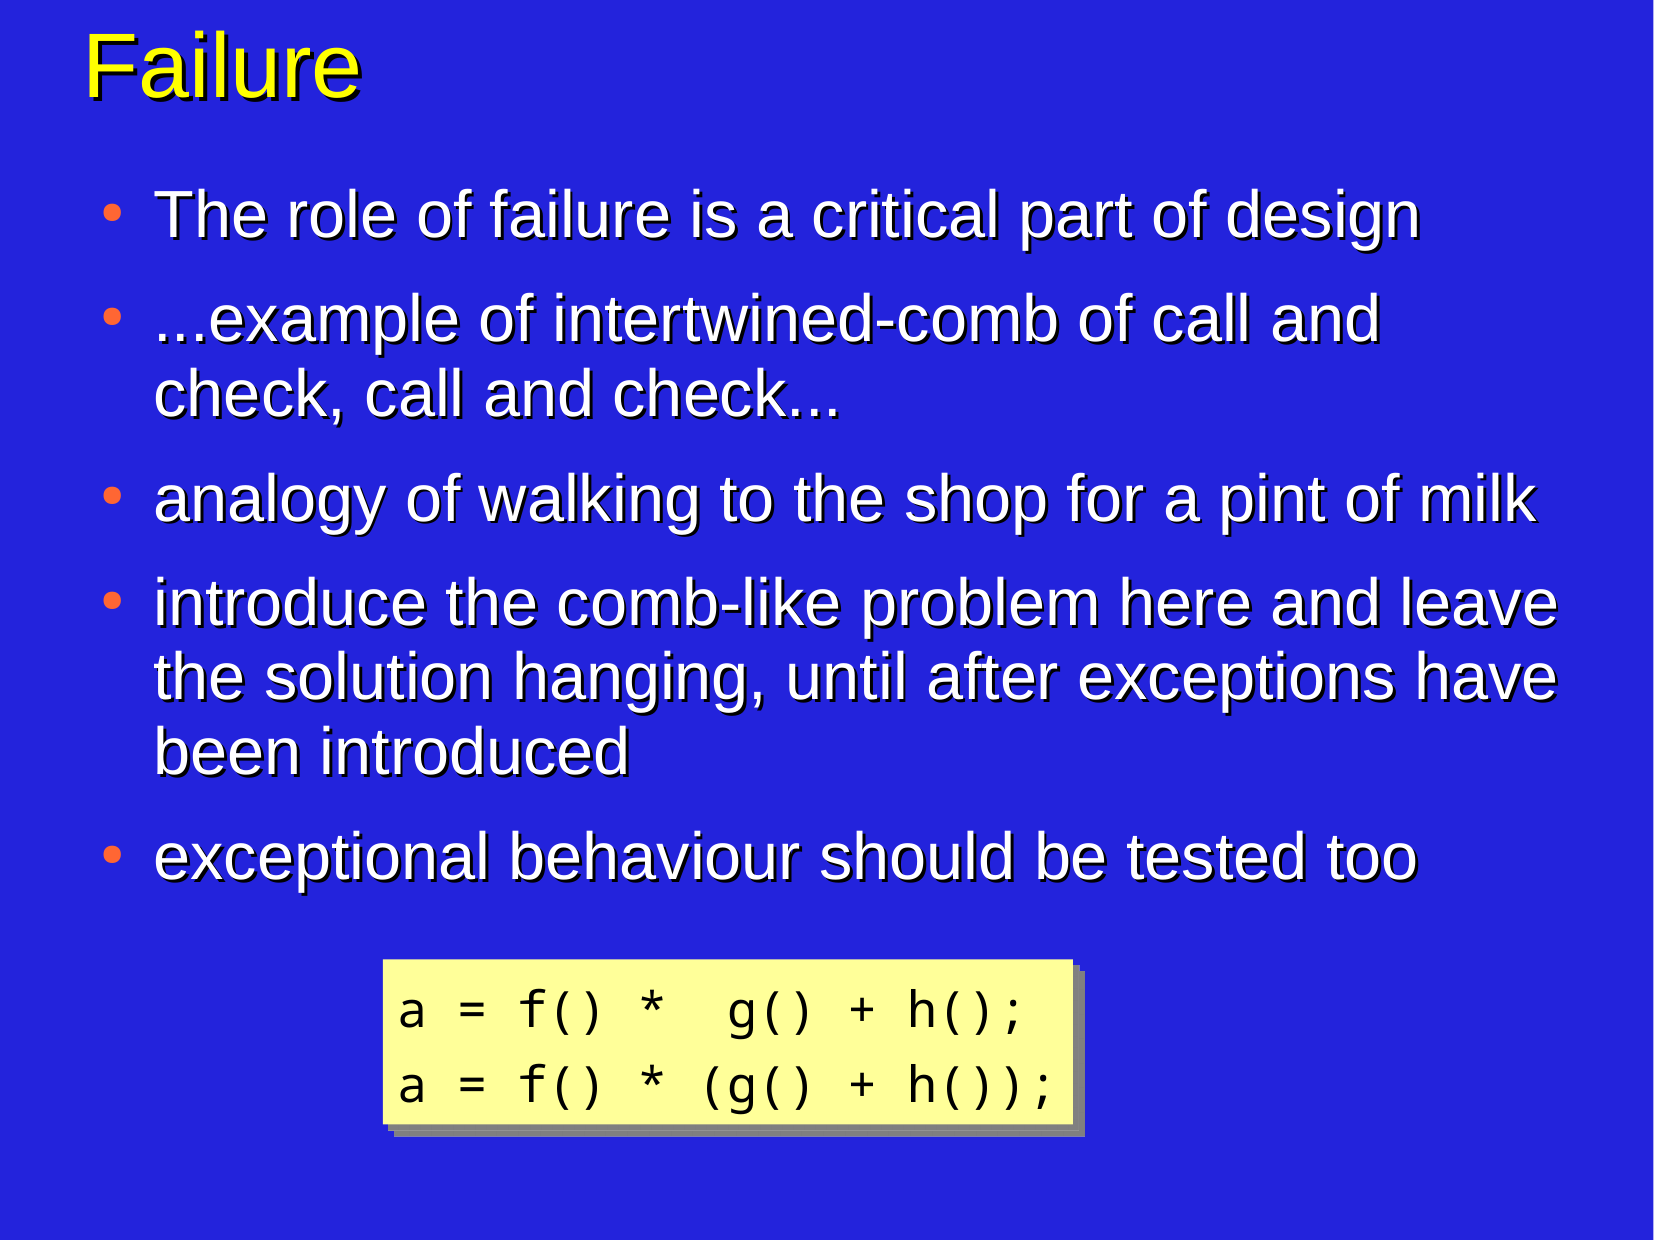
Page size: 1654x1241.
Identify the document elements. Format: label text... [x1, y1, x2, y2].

text_box a = f() * g() + h(); a = f() * (g() + h()); [382, 959, 1073, 1125]
list The role of failure is a critical part of design ...example of intertwined-comb of call and check, call and check... analogy of walking to the shop for a pint of milk introduce the comb-like problem here and leave the solution hanging, until after exceptions have been introduced exceptional behaviour should be tested too [82, 177, 1571, 1182]
title Failure [82, 2, 1571, 130]
